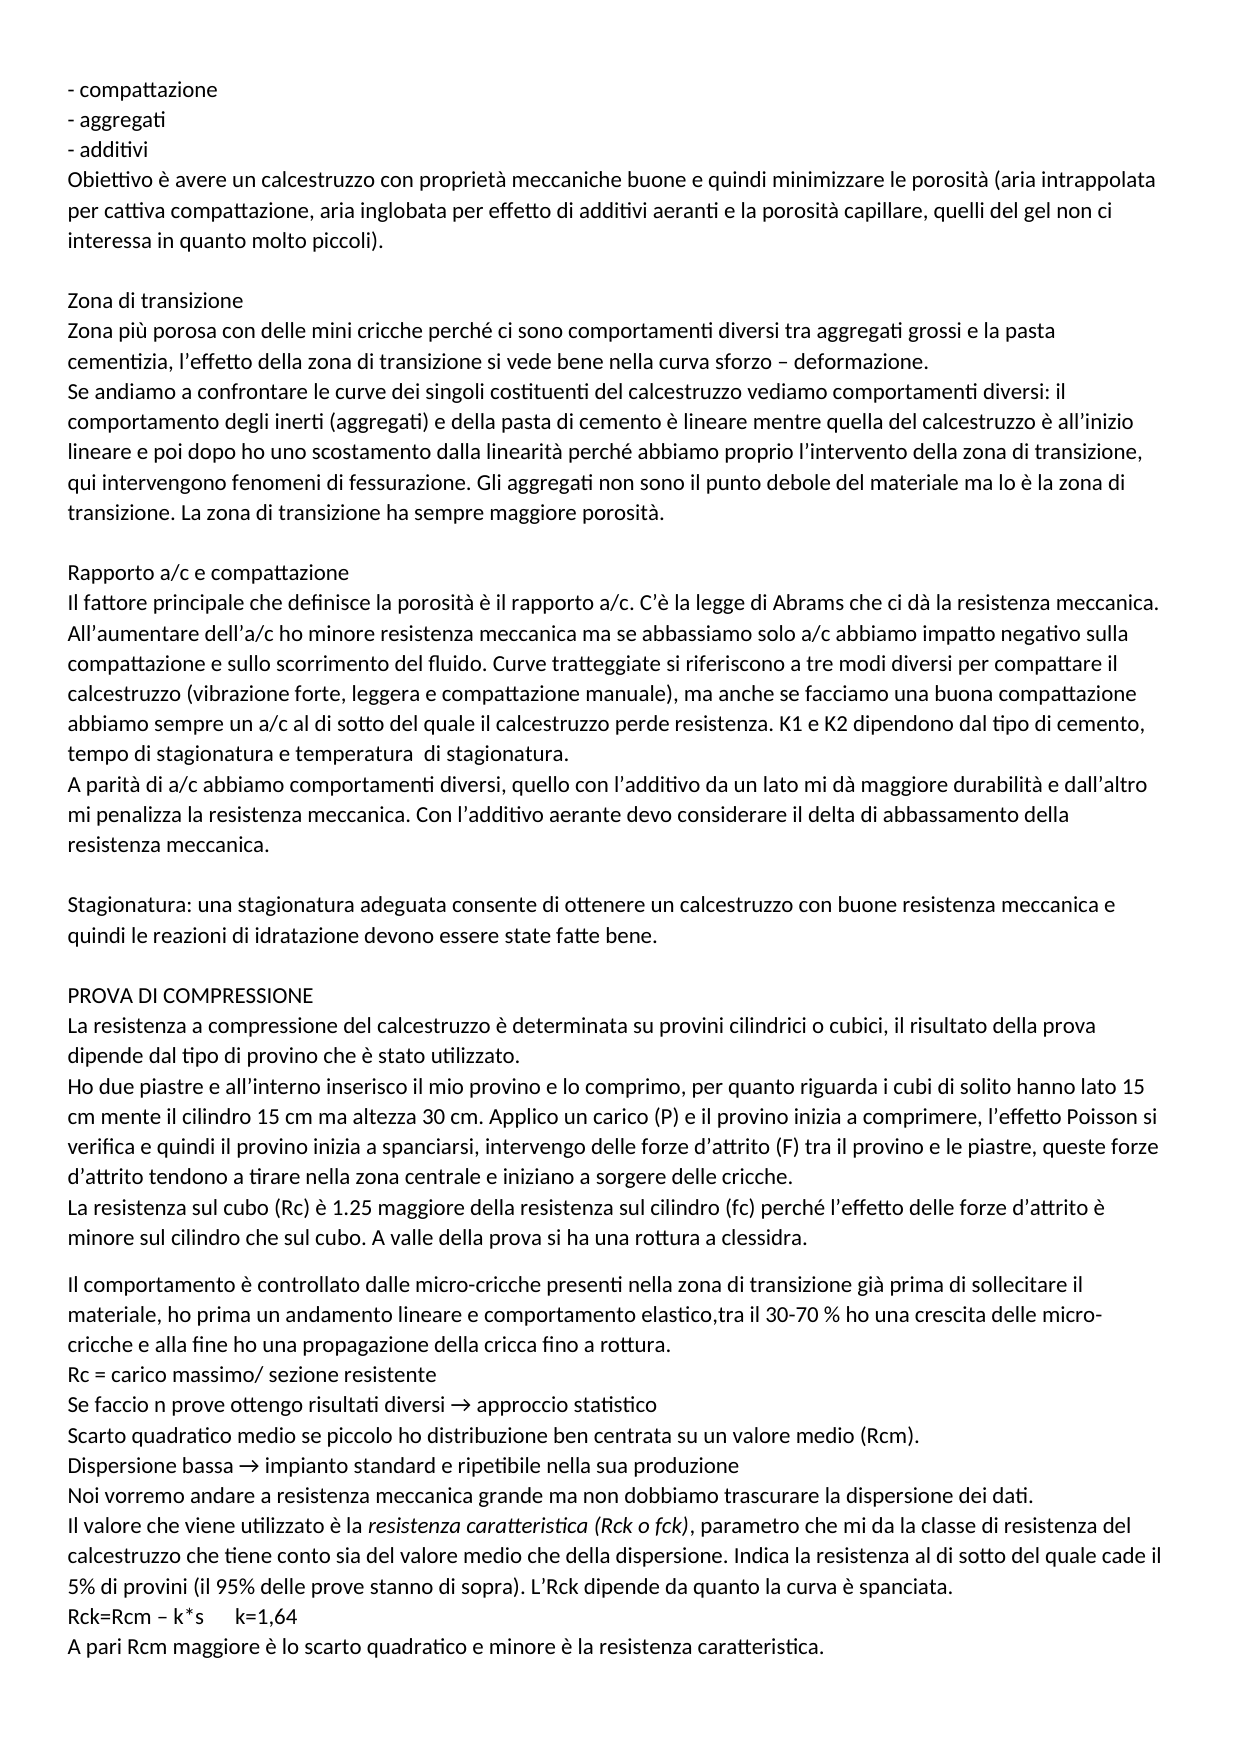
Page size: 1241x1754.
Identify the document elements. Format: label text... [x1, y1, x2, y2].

text Il comportamento è controllato dalle micro-cricche presenti nella zona di transizione già prima di sollecitare il materiale, ho prima un andamento lineare e comportamento elastico,tra il 30-70 % ho una crescita delle micro-cricche e alla fine ho una propagazione della cricca fino a rottura. Rc = carico massimo/ sezione resistente Se faccio n prove ottengo risultati diversi → approccio statistico Scarto quadratico medio se piccolo ho distribuzione ben centrata su un valore medio (Rcm). Dispersione bassa → impianto standard e ripetibile nella sua produzione Noi vorremo andare a resistenza meccanica grande ma non dobbiamo trascurare la dispersione dei dati. Il valore che viene utilizzato è la resistenza caratteristica (Rck o fck), parametro che mi da la classe di resistenza del calcestruzzo che tiene conto sia del valore medio che della dispersione. Indica la resistenza al di sotto del quale cade il 5% di provini (il 95% delle prove stanno di sopra). L’Rck dipende da quanto la curva è spanciata. Rck=Rcm – k*s k=1,64 A pari Rcm maggiore è lo scarto quadratico e minore è la resistenza caratteristica. [67, 1270, 1165, 1660]
text - compattazione - aggregati - additivi Obiettivo è avere un calcestruzzo con proprietà meccaniche buone e quindi minimizzare le porosità (aria intrappolata per cattiva compattazione, aria inglobata per effetto di additivi aeranti e la porosità capillare, quelli del gel non ci interessa in quanto molto piccoli). Zona di transizione Zona più porosa con delle mini cricche perché ci sono comportamenti diversi tra aggregati grossi e la pasta cementizia, l’effetto della zona di transizione si vede bene nella curva sforzo – deformazione. Se andiamo a confrontare le curve dei singoli costituenti del calcestruzzo vediamo comportamenti diversi: il comportamento degli inerti (aggregati) e della pasta di cemento è lineare mentre quella del calcestruzzo è all’inizio lineare e poi dopo ho uno scostamento dalla linearità perché abbiamo proprio l’intervento della zona di transizione, qui intervengono fenomeni di fessurazione. Gli aggregati non sono il punto debole del materiale ma lo è la zona di transizione. La zona di transizione ha sempre maggiore porosità. Rapporto a/c e compattazione Il fattore principale che definisce la porosità è il rapporto a/c. C’è la legge di Abrams che ci dà la resistenza meccanica. All’aumentare dell’a/c ho minore resistenza meccanica ma se abbassiamo solo a/c abbiamo impatto negativo sulla compattazione e sullo scorrimento del fluido. Curve tratteggiate si riferiscono a tre modi diversi per compattare il calcestruzzo (vibrazione forte, leggera e compattazione manuale), ma anche se facciamo una buona compattazione abbiamo sempre un a/c al di sotto del quale il calcestruzzo perde resistenza. K1 e K2 dipendono dal tipo di cemento, tempo di stagionatura e temperatura di stagionatura. A parità di a/c abbiamo comportamenti diversi, quello con l’additivo da un lato mi dà maggiore durabilità e dall’altro mi penalizza la resistenza meccanica. Con l’additivo aerante devo considerare il delta di abbassamento della resistenza meccanica. Stagionatura: una stagionatura adeguata consente di ottenere un calcestruzzo con buone resistenza meccanica e quindi le reazioni di idratazione devono essere state fatte bene. PROVA DI COMPRESSIONE La resistenza a compressione del calcestruzzo è determinata su provini cilindrici o cubici, il risultato della prova dipende dal tipo di provino che è stato utilizzato. Ho due piastre e all’interno inserisco il mio provino e lo comprimo, per quanto riguarda i cubi di solito hanno lato 15 cm mente il cilindro 15 cm ma altezza 30 cm. Applico un carico (P) e il provino inizia a comprimere, l’effetto Poisson si verifica e quindi il provino inizia a spanciarsi, intervengo delle forze d’attrito (F) tra il provino e le piastre, queste forze d’attrito tendono a tirare nella zona centrale e iniziano a sorgere delle cricche. La resistenza sul cubo (Rc) è 1.25 maggiore della resistenza sul cilindro (fc) perché l’effetto delle forze d’attrito è minore sul cilindro che sul cubo. A valle della prova si ha una rottura a clessidra. [67, 75, 1165, 1251]
